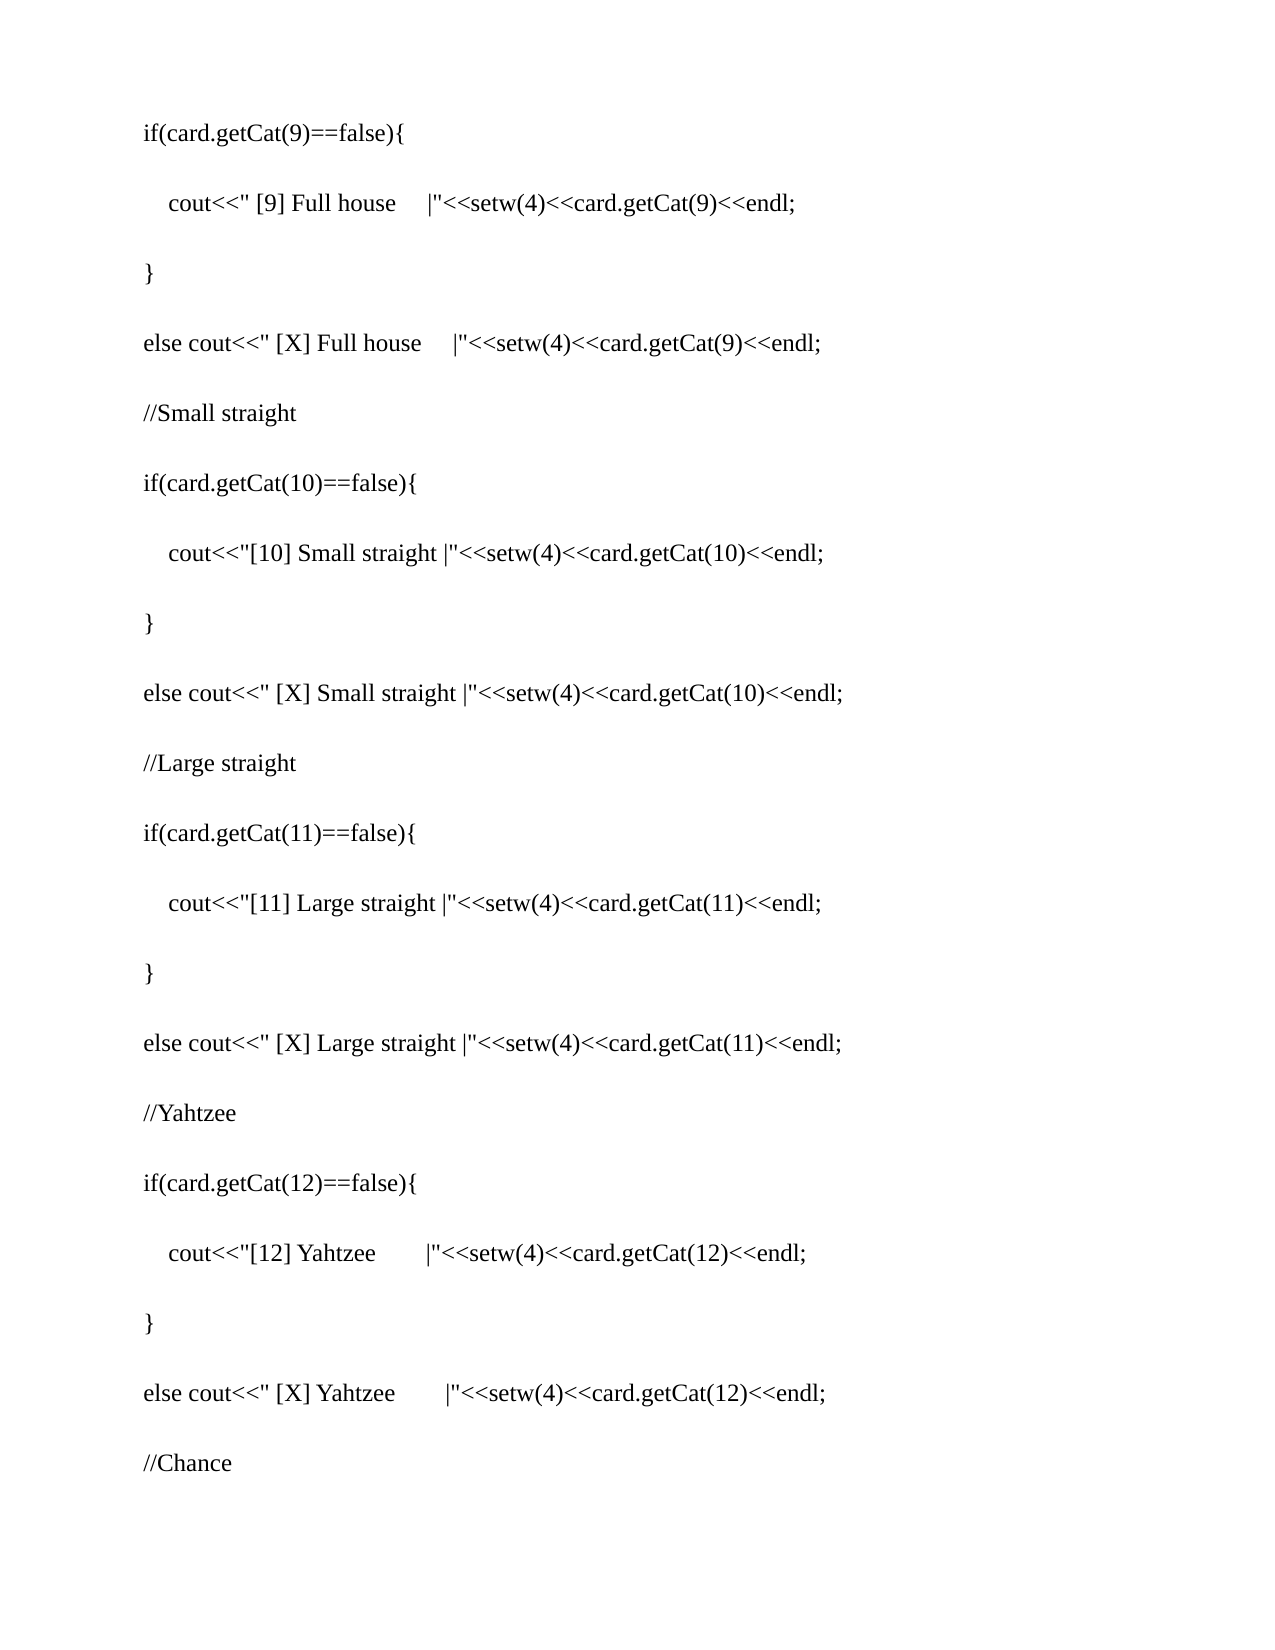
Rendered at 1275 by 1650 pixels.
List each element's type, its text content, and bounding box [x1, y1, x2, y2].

text else cout<<" [X] Large straight |"<<setw(4)<<card.getCat(11)<<endl; [118, 1028, 1157, 1057]
text } [118, 608, 1157, 637]
text else cout<<" [X] Small straight |"<<setw(4)<<card.getCat(10)<<endl; [118, 678, 1157, 707]
text cout<<" [9] Full house |"<<setw(4)<<card.getCat(9)<<endl; [118, 188, 1157, 217]
text } [118, 1308, 1157, 1337]
text if(card.getCat(9)==false){ [118, 118, 1157, 147]
text //Chance [118, 1448, 1157, 1477]
text cout<<"[11] Large straight |"<<setw(4)<<card.getCat(11)<<endl; [118, 888, 1157, 917]
text if(card.getCat(12)==false){ [118, 1168, 1157, 1197]
text else cout<<" [X] Full house |"<<setw(4)<<card.getCat(9)<<endl; [118, 328, 1157, 357]
text cout<<"[10] Small straight |"<<setw(4)<<card.getCat(10)<<endl; [118, 538, 1157, 567]
text cout<<"[12] Yahtzee |"<<setw(4)<<card.getCat(12)<<endl; [118, 1238, 1157, 1267]
text //Yahtzee [118, 1098, 1157, 1127]
text else cout<<" [X] Yahtzee |"<<setw(4)<<card.getCat(12)<<endl; [118, 1378, 1157, 1407]
text //Large straight [118, 748, 1157, 777]
text if(card.getCat(11)==false){ [118, 818, 1157, 847]
text } [118, 958, 1157, 987]
text if(card.getCat(10)==false){ [118, 468, 1157, 497]
text } [118, 258, 1157, 287]
text //Small straight [118, 398, 1157, 427]
